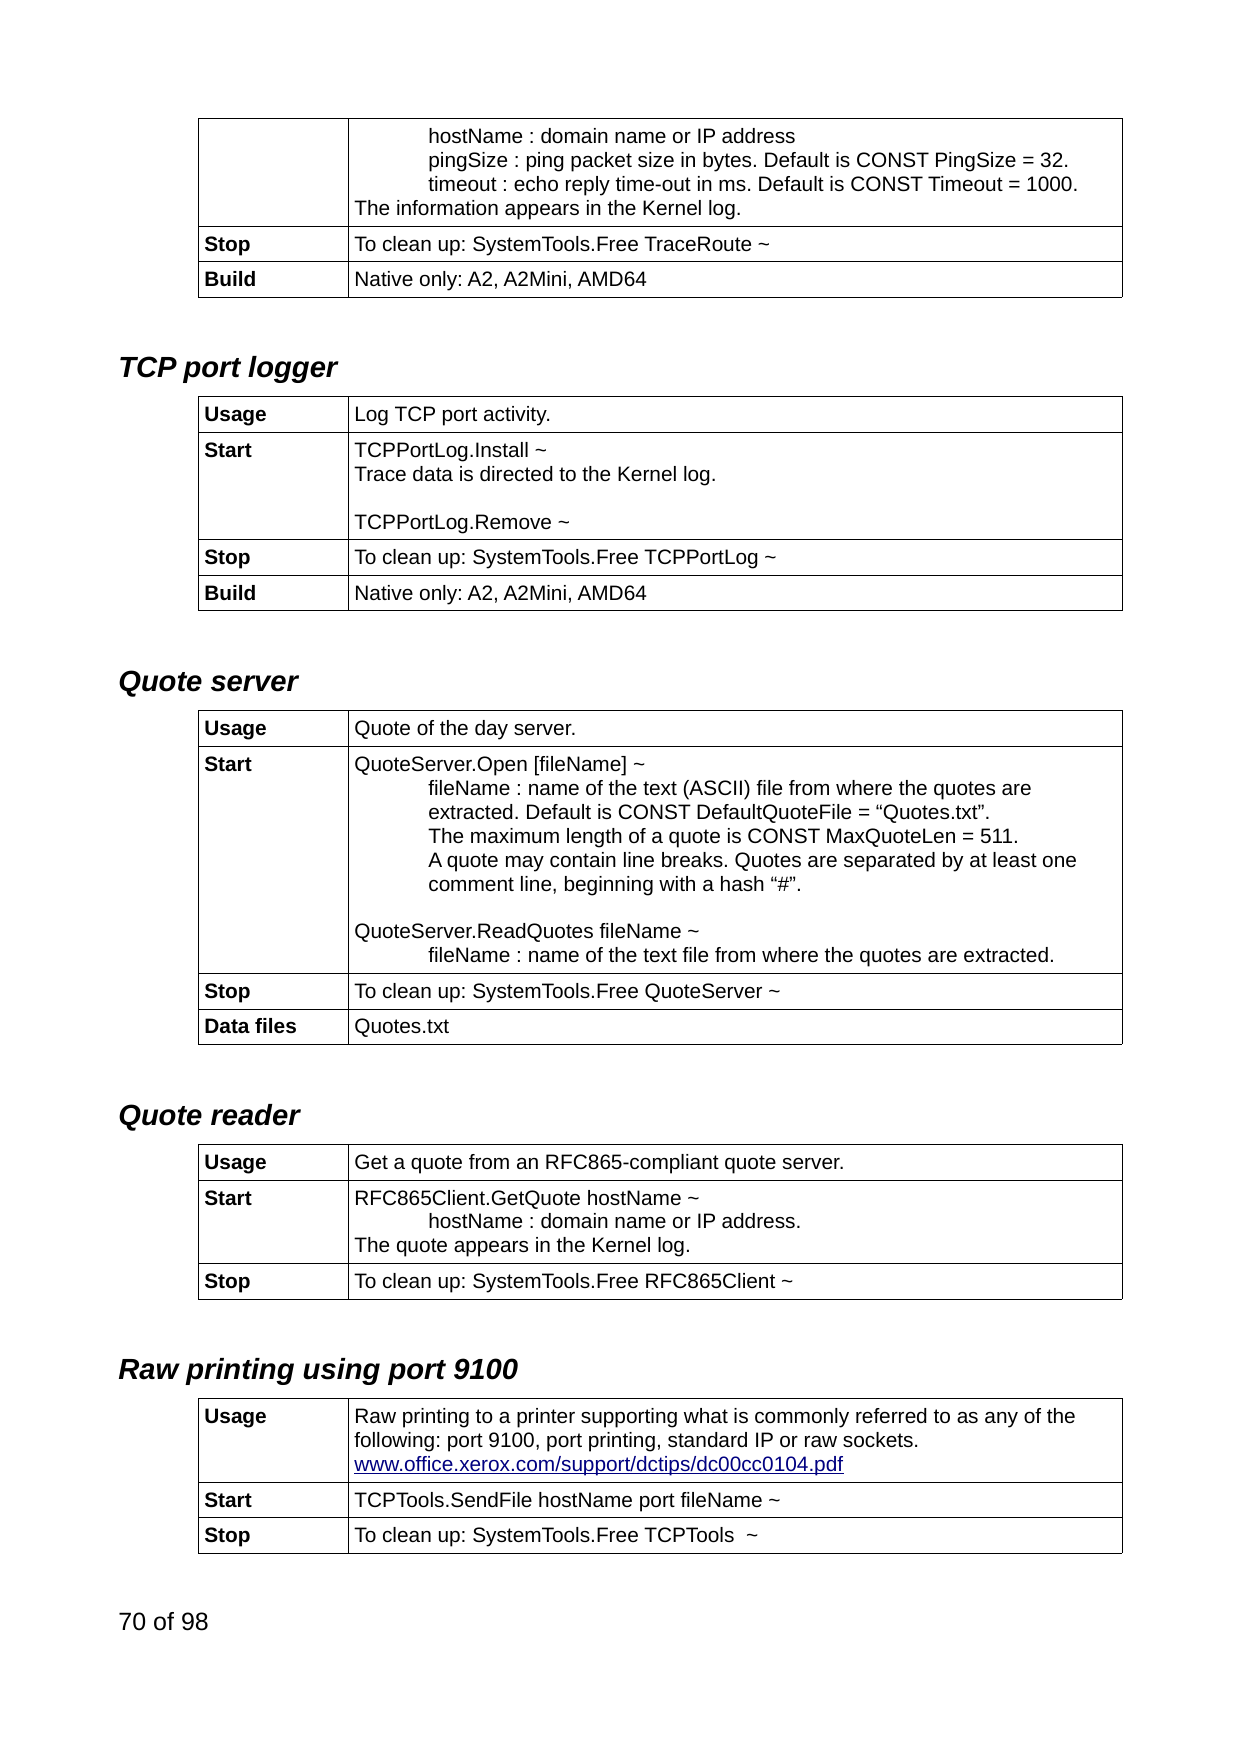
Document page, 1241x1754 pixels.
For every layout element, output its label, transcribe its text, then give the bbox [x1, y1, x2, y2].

subtitle Quote server [118, 664, 1122, 698]
table_cell To clean up: SystemTools.Free QuoteServer ~ [349, 974, 1122, 1008]
subtitle Quote reader [118, 1098, 1122, 1131]
table_header Usage [199, 397, 348, 432]
table_header Usage [199, 1145, 348, 1179]
table_cell RFC865Client.GetQuote hostName ~ hostName : domain name or IP address. The quote appears in the Kernel log. [349, 1181, 1122, 1263]
table_cell To clean up: SystemTools.Free RFC865Client ~ [349, 1264, 1122, 1298]
table_cell Start [199, 747, 348, 973]
table_cell Stop [199, 974, 348, 1008]
table_header Raw printing to a printer supporting what is commonly referred to as any of the following: port 9100, port printing, standard IP or raw sockets. www.office.xerox.com/support/dctips/dc00cc0104.pdf [349, 1399, 1122, 1482]
table_cell Build [199, 576, 348, 610]
table_cell Native only: A2, A2Mini, AMD64 [349, 576, 1122, 610]
table_cell TCPPortLog.Install ~ Trace data is directed to the Kernel log. TCPPortLog.Remove ~ [349, 433, 1122, 539]
table_cell Data files [199, 1010, 348, 1044]
subtitle Raw printing using port 9100 [118, 1352, 1122, 1386]
table_cell Stop [199, 1264, 348, 1298]
table_header Usage [199, 711, 348, 746]
table_cell Stop [199, 1518, 348, 1553]
subtitle TCP port logger [118, 350, 1122, 384]
table_cell To clean up: SystemTools.Free TraceRoute ~ [349, 227, 1122, 261]
table_cell TCPTools.SendFile hostName port fileName ~ [349, 1483, 1122, 1517]
table_cell QuoteServer.Open [fileName] ~ fileName : name of the text (ASCII) file from where the quotes are extracted. Default is CONST DefaultQuoteFile = “Quotes.txt”. The maximum length of a quote is CONST MaxQuoteLen = 511. A quote may contain line breaks. Quotes are separated by at least one comment line, beginning with a hash “#”. QuoteServer.ReadQuotes fileName ~ fileName : name of the text file from where the quotes are extracted. [349, 747, 1122, 973]
table_cell hostName : domain name or IP address pingSize : ping packet size in bytes. Default is CONST PingSize = 32. timeout : echo reply time-out in ms. Default is CONST Timeout = 1000. The information appears in the Kernel log. [349, 119, 1122, 226]
table_header Quote of the day server. [349, 711, 1122, 746]
table_cell Start [199, 1181, 348, 1263]
table_cell Stop [199, 540, 348, 575]
table_cell To clean up: SystemTools.Free TCPPortLog ~ [349, 540, 1122, 575]
table_cell Start [199, 1483, 348, 1517]
table_cell To clean up: SystemTools.Free TCPTools ~ [349, 1518, 1122, 1553]
table_header Usage [199, 1399, 348, 1482]
table_header Get a quote from an RFC865-compliant quote server. [349, 1145, 1122, 1179]
table_cell Stop [199, 227, 348, 261]
table_header Log TCP port activity. [349, 397, 1122, 432]
table_cell Start [199, 433, 348, 539]
table_cell Quotes.txt [349, 1010, 1122, 1044]
table_cell [199, 119, 348, 226]
table_cell Native only: A2, A2Mini, AMD64 [349, 262, 1122, 297]
table_cell Build [199, 262, 348, 297]
